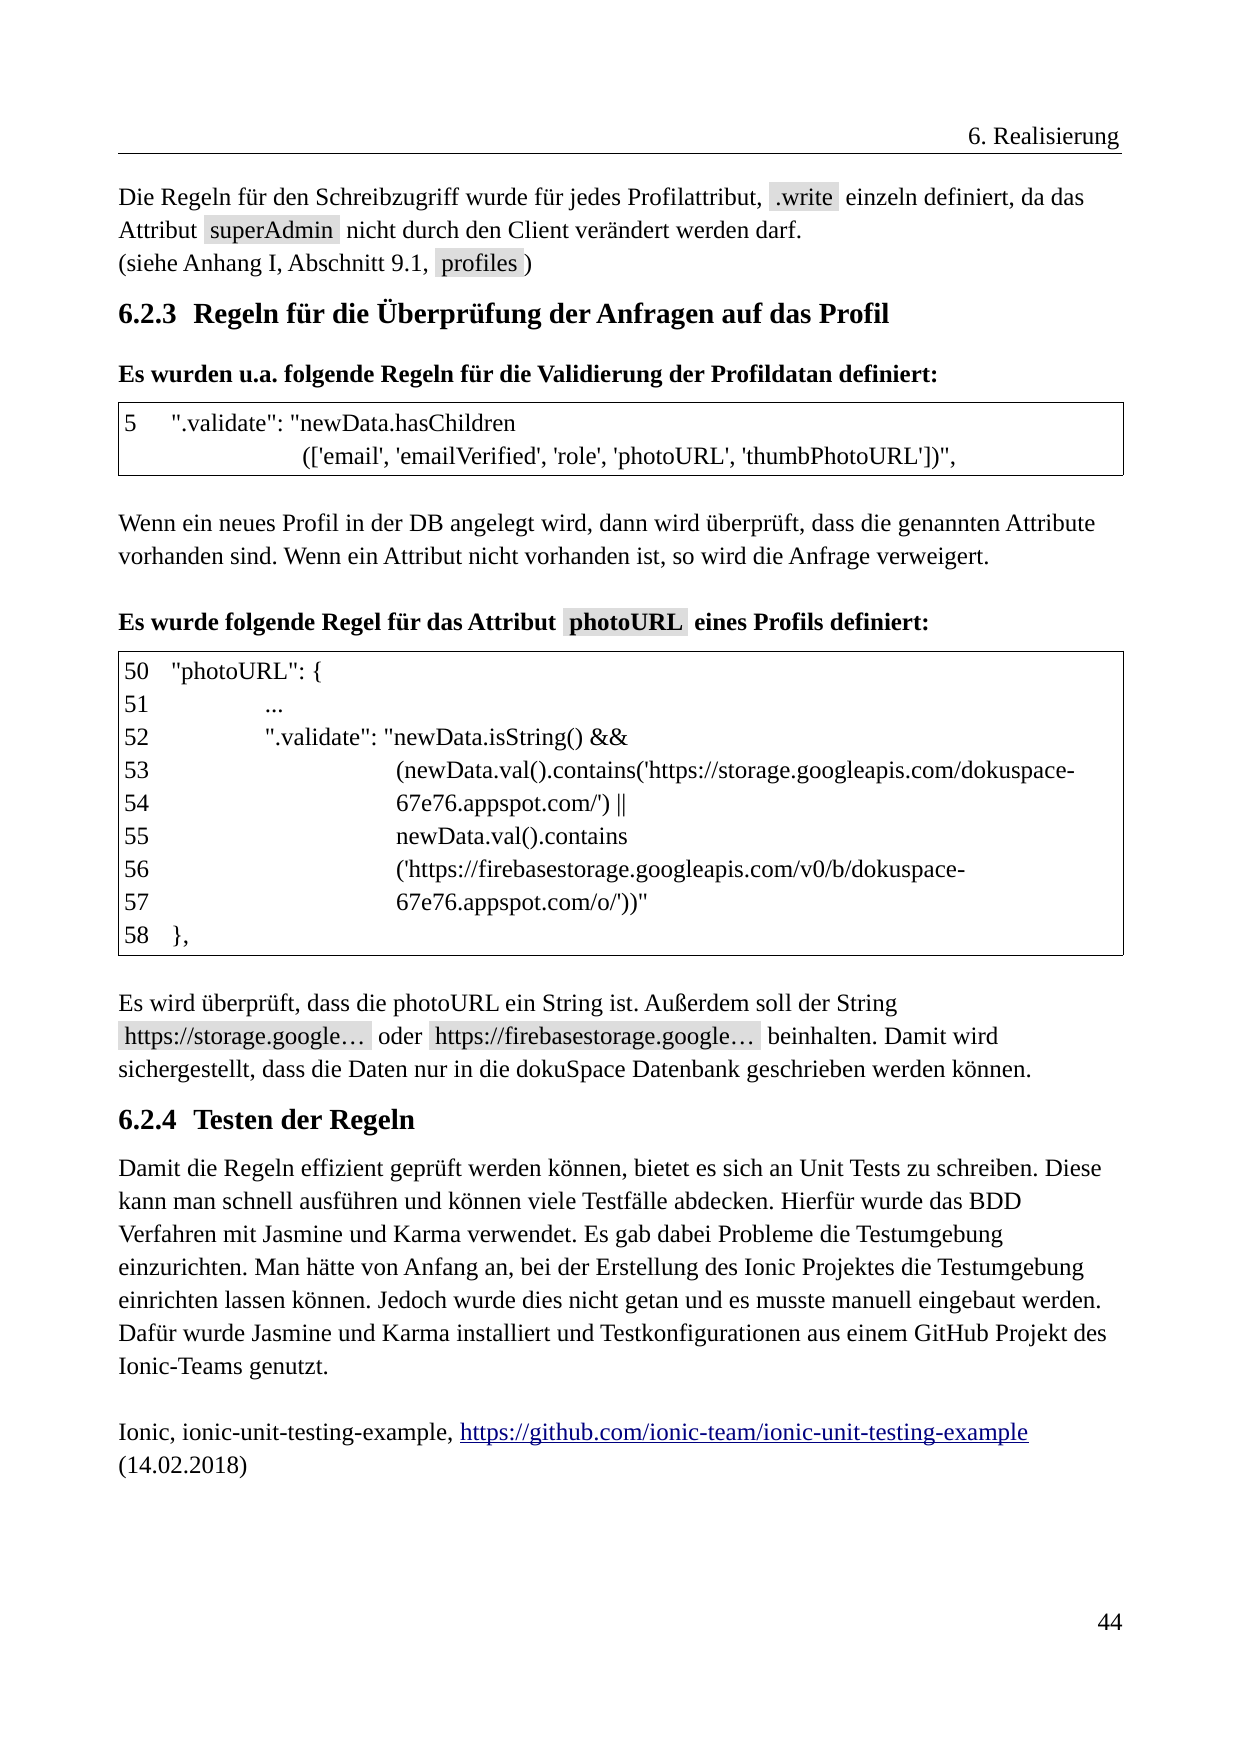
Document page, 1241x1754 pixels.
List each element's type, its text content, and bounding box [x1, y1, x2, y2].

table_header 50 51 52 53 54 55 56 57 58 [119, 652, 165, 955]
text (siehe Anhang I, Abschnitt 9.1, profiles ) [118, 248, 1122, 277]
subtitle Regeln für die Überprüfung der Anfragen auf das Profil [118, 296, 1122, 329]
text Die Regeln für den Schreibzugriff wurde für jedes Profilattribut, .write einzeln definiert, da das Attribut superAdmin nicht durch den Client verändert werden darf. [118, 182, 1122, 244]
text Wenn ein neues Profil in der DB angelegt wird, dann wird überprüft, dass die genannten Attribute vorhanden sind. Wenn ein Attribut nicht vorhanden ist, so wird die Anfrage verweigert. [118, 508, 1122, 570]
table_header 5 [119, 403, 165, 475]
text Es wurde folgende Regel für das Attribut photoURL eines Profils definiert: [118, 607, 1122, 636]
text Damit die Regeln effizient geprüft werden können, bietet es sich an Unit Tests zu schreiben. Diese kann man schnell ausführen und können viele Testfälle abdecken. Hierfür wurde das BDD Verfahren mit Jasmine und Karma verwendet. Es gab dabei Probleme die Testumgebung einzurichten. Man hätte von Anfang an, bei der Erstellung des Ionic Projektes die Testumgebung einrichten lassen können. Jedoch wurde dies nicht getan und es musste manuell eingebaut werden. Dafür wurde Jasmine und Karma installiert und Testkonfigurationen aus einem GitHub Projekt des Ionic-Teams genutzt. [118, 1153, 1122, 1380]
subtitle Testen der Regeln [118, 1102, 1122, 1135]
text Es wird überprüft, dass die photoURL ein String ist. Außerdem soll der String [118, 988, 1122, 1017]
text Es wurden u.a. folgende Regeln für die Validierung der Profildatan definiert: [118, 359, 1122, 387]
table_header ".validate": "newData.hasChildren (['email', 'emailVerified', 'role', 'photoURL', 'thumbPhotoURL'])", [165, 403, 1123, 475]
text Ionic, ionic-unit-testing-example, https://github.com/ionic-team/ionic-unit-testing-example (14.02.2018) [118, 1417, 1122, 1479]
text https://storage.google… oder https://firebasestorage.google… beinhalten. Damit wird sichergestellt, dass die Daten nur in die dokuSpace Datenbank geschrieben werden können. [118, 1021, 1122, 1083]
table_header "photoURL": { ... ".validate": "newData.isString() && (newData.val().contains('https://storage.googleapis.com/dokuspace- 67e76.appspot.com/') || newData.val().contains ('https://firebasestorage.googleapis.com/v0/b/dokuspace- 67e76.appspot.com/o/'))" }, [165, 652, 1123, 955]
